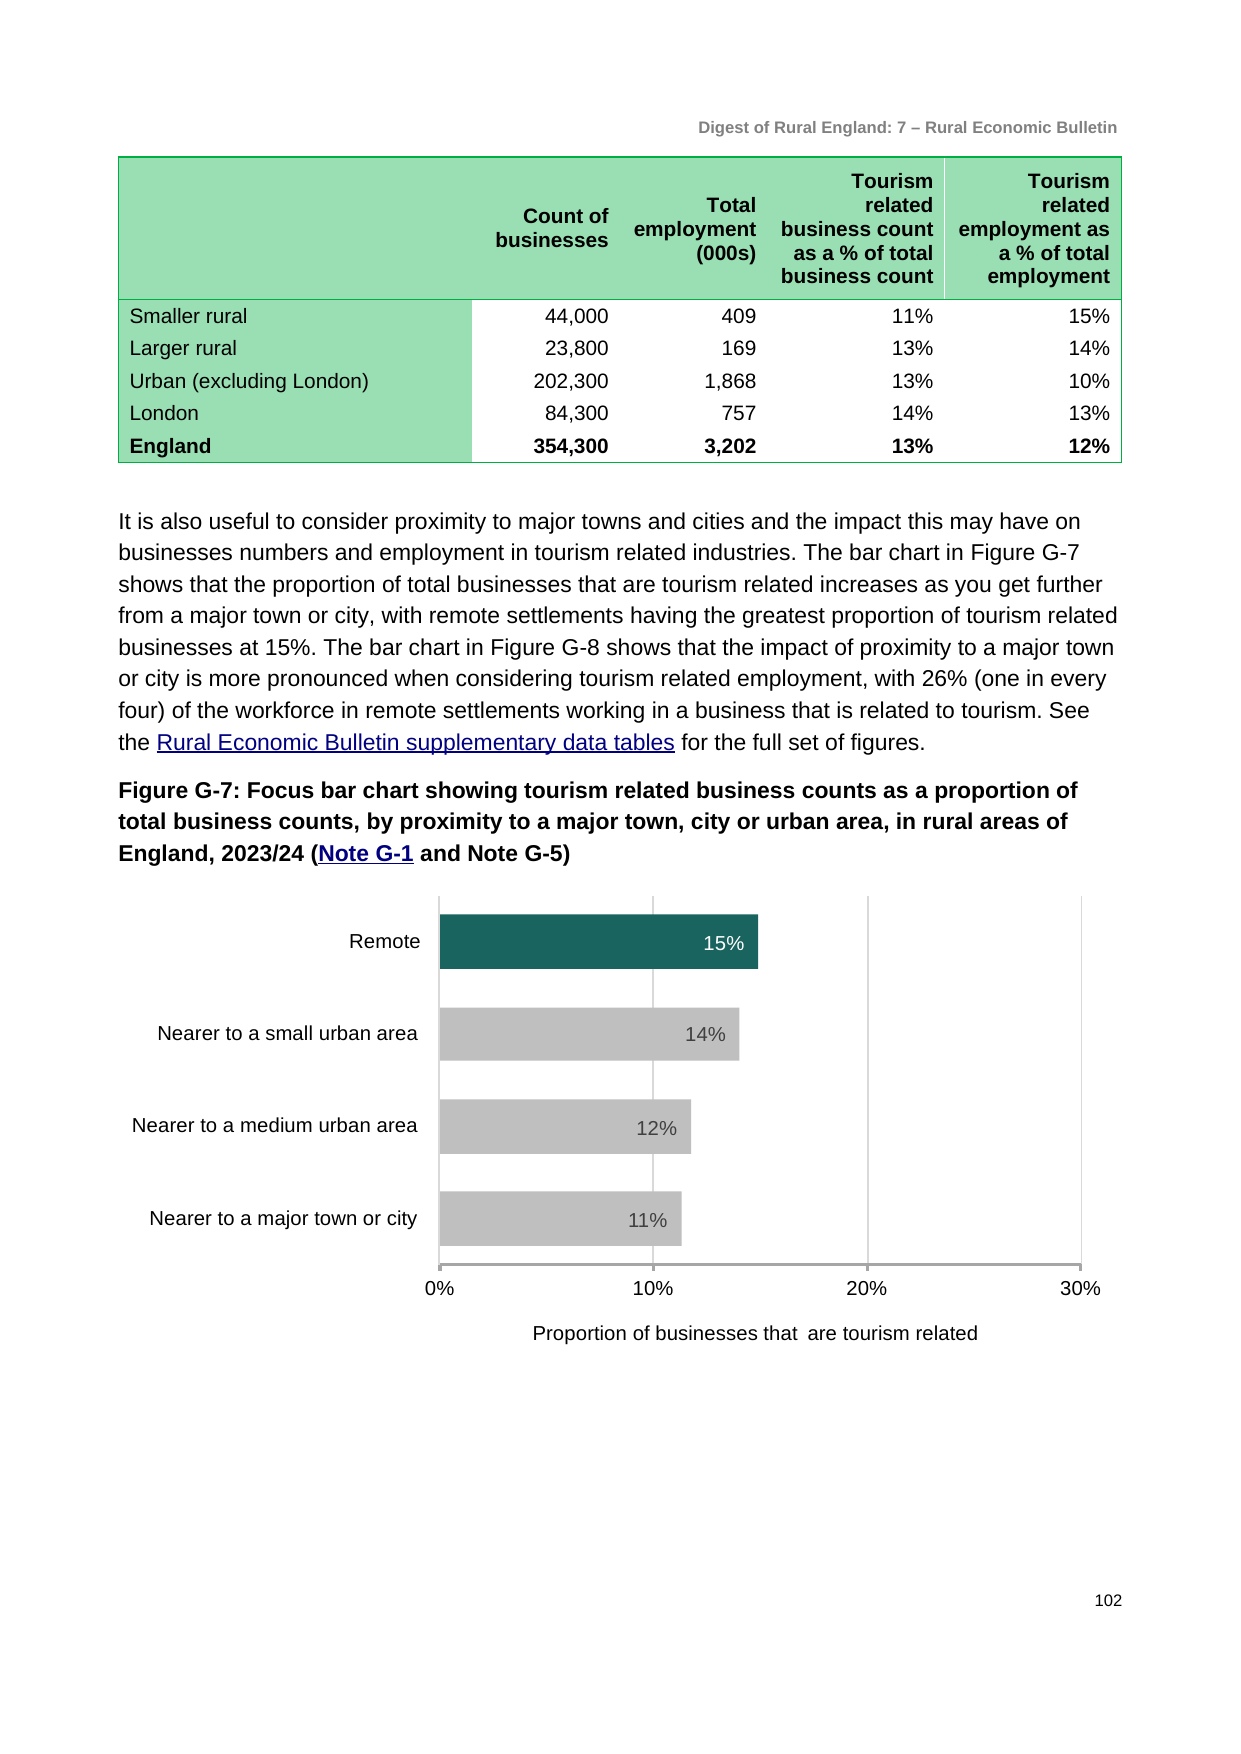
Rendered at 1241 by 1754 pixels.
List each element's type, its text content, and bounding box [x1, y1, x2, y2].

table_header Total employment (000s) [620, 158, 767, 299]
table_cell Larger rural [119, 332, 472, 364]
table_cell 23,800 [472, 332, 620, 364]
table_header [119, 158, 472, 299]
table_header Count of businesses [472, 158, 620, 299]
table_cell 169 [620, 332, 767, 364]
table_cell 12% [945, 429, 1121, 462]
table_cell London [119, 397, 472, 429]
table_cell 202,300 [472, 364, 620, 397]
table_cell 757 [620, 397, 767, 429]
table_cell 3,202 [620, 429, 767, 462]
table_cell Smaller rural [119, 300, 472, 332]
table_cell 14% [945, 332, 1121, 364]
table_cell England [119, 429, 472, 462]
table_cell 14% [767, 397, 944, 429]
table_cell 84,300 [472, 397, 620, 429]
table_cell 44,000 [472, 300, 620, 332]
text Figure G‑7: Focus bar chart showing tourism related business counts as a proportion of total business counts, by proximity to a major town, city or urban area, in rural areas of England, 2023/24 (Note G-1 and Note G-5) [118, 777, 1122, 866]
table_cell 11% [767, 300, 944, 332]
table_cell 13% [767, 429, 944, 462]
table_cell 1,868 [620, 364, 767, 397]
table_cell Urban (excluding London) [119, 364, 472, 397]
table_cell 409 [620, 300, 767, 332]
text It is also useful to consider proximity to major towns and cities and the impact this may have on businesses numbers and employment in tourism related industries. The bar chart in Figure G‑7 shows that the proportion of total businesses that are tourism related increases as you get further from a major town or city, with remote settlements having the greatest proportion of tourism related businesses at 15%. The bar chart in Figure G‑8 shows that the impact of proximity to a major town or city is more pronounced when considering tourism related employment, with 26% (one in every four) of the workforce in remote settlements working in a business that is related to tourism. See the Rural Economic Bulletin supplementary data tables for the full set of figures. [118, 508, 1122, 755]
table_cell 13% [767, 364, 944, 397]
table_cell 13% [767, 332, 944, 364]
table_header Tourism related business count as a % of total business count [767, 158, 944, 299]
table_cell 10% [945, 364, 1121, 397]
table_cell 354,300 [472, 429, 620, 462]
table_header Tourism related employment as a % of total employment [945, 158, 1121, 299]
table_cell 13% [945, 397, 1121, 429]
table_cell 15% [945, 300, 1121, 332]
